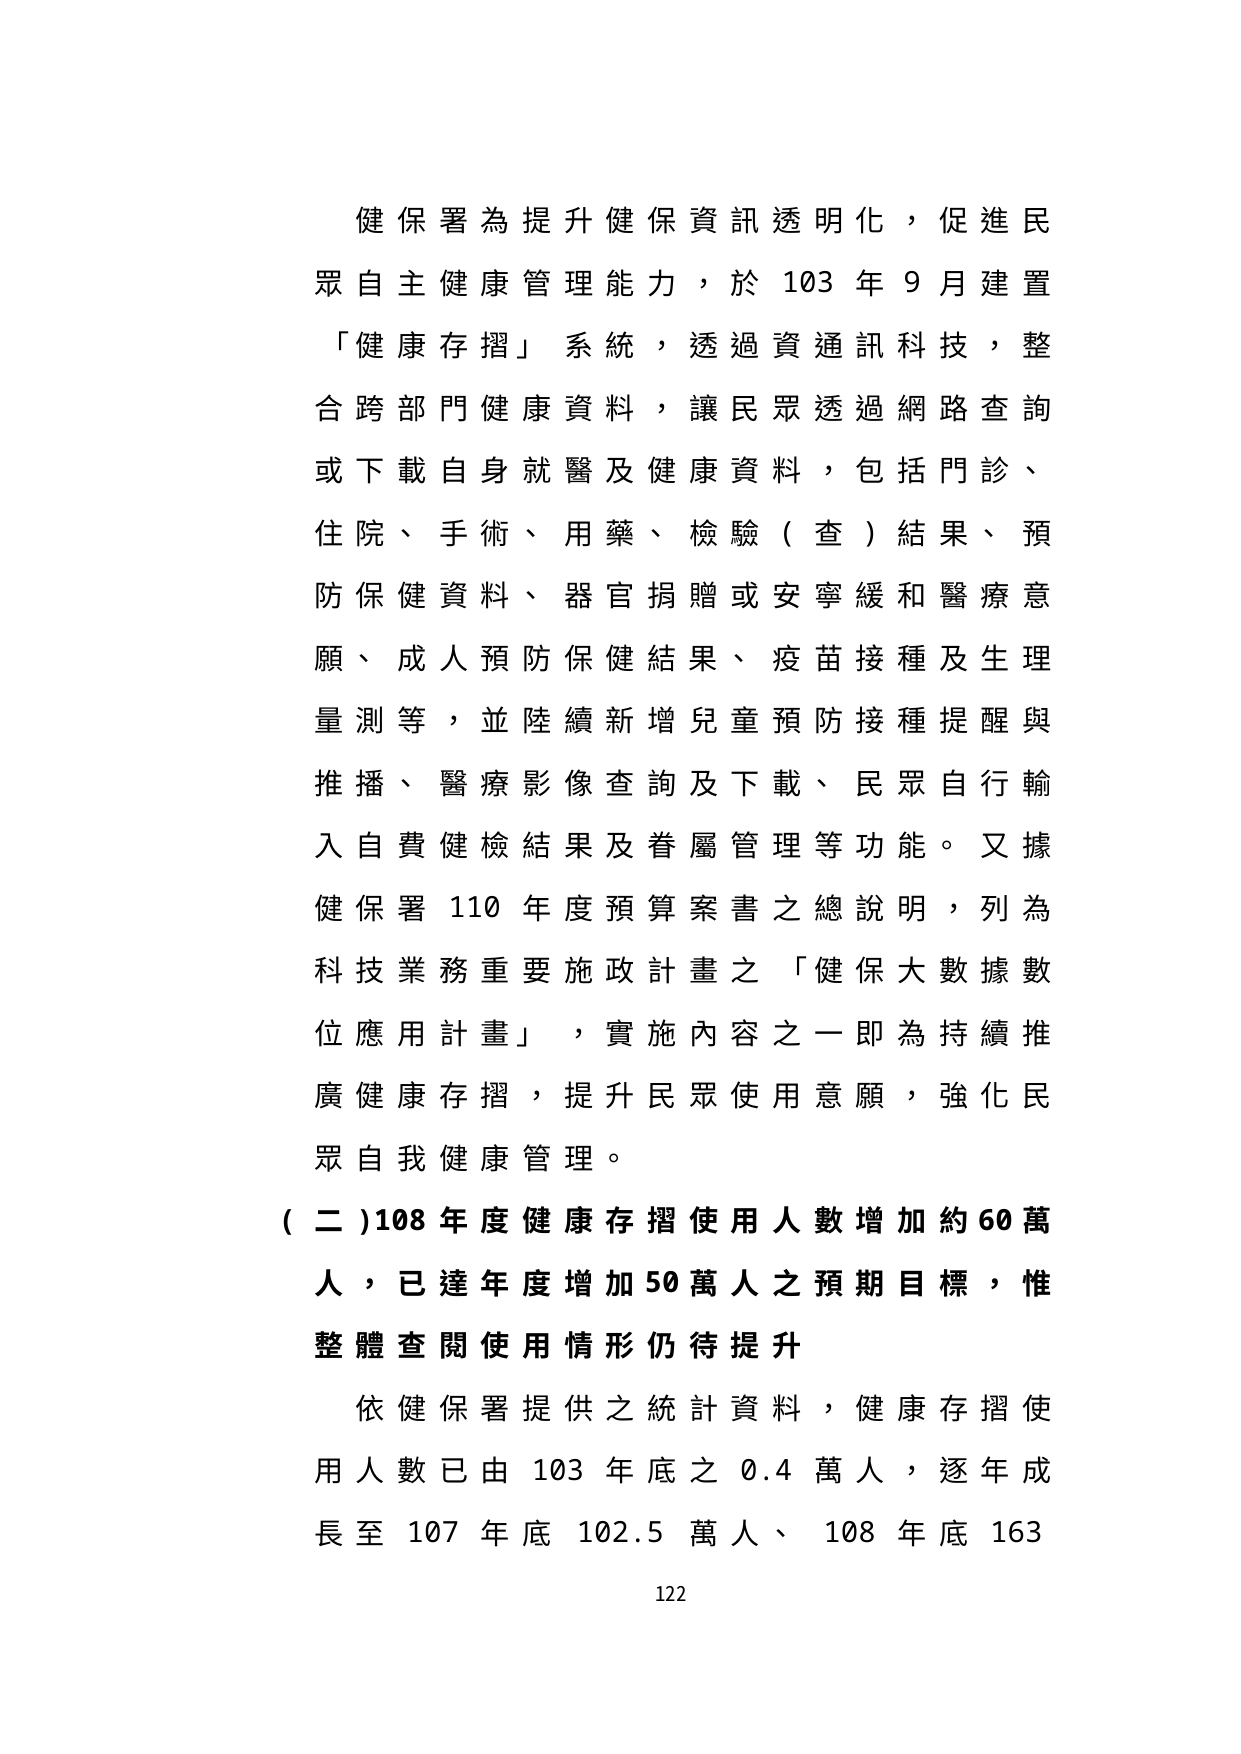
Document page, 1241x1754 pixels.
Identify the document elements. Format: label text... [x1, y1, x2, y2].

text 依健保署提供之統計資料，健康存摺使用人數已由103年底之0.4萬人，逐年成長至107年底102.5萬人、108年底163 [271, 1365, 1058, 1552]
text 健保署為提升健保資訊透明化，促進民眾自主健康管理能力，於103年9月建置「健康存摺」系統，透過資通訊科技，整合跨部門健康資料，讓民眾透過網路查詢或下載自身就醫及健康資料，包括門診、住院、手術、用藥、檢驗(查)結果、預防保健資料、器官捐贈或安寧緩和醫療意願、成人預防保健結果、疫苗接種及生理量測等，並陸續新增兒童預防接種提醒與推播、醫療影像查詢及下載、民眾自行輸入自費健檢結果及眷屬管理等功能。又據健保署110年度預算案書之總說明，列為科技業務重要施政計畫之「健保大數據數位應用計畫」，實施內容之一即為持續推廣健康存摺，提升民眾使用意願，強化民眾自我健康管理。 [271, 177, 1058, 1177]
text (二)108年度健康存摺使用人數增加約60萬人，已達年度增加50萬人之預期目標，惟整體查閱使用情形仍待提升 [242, 1177, 1058, 1365]
